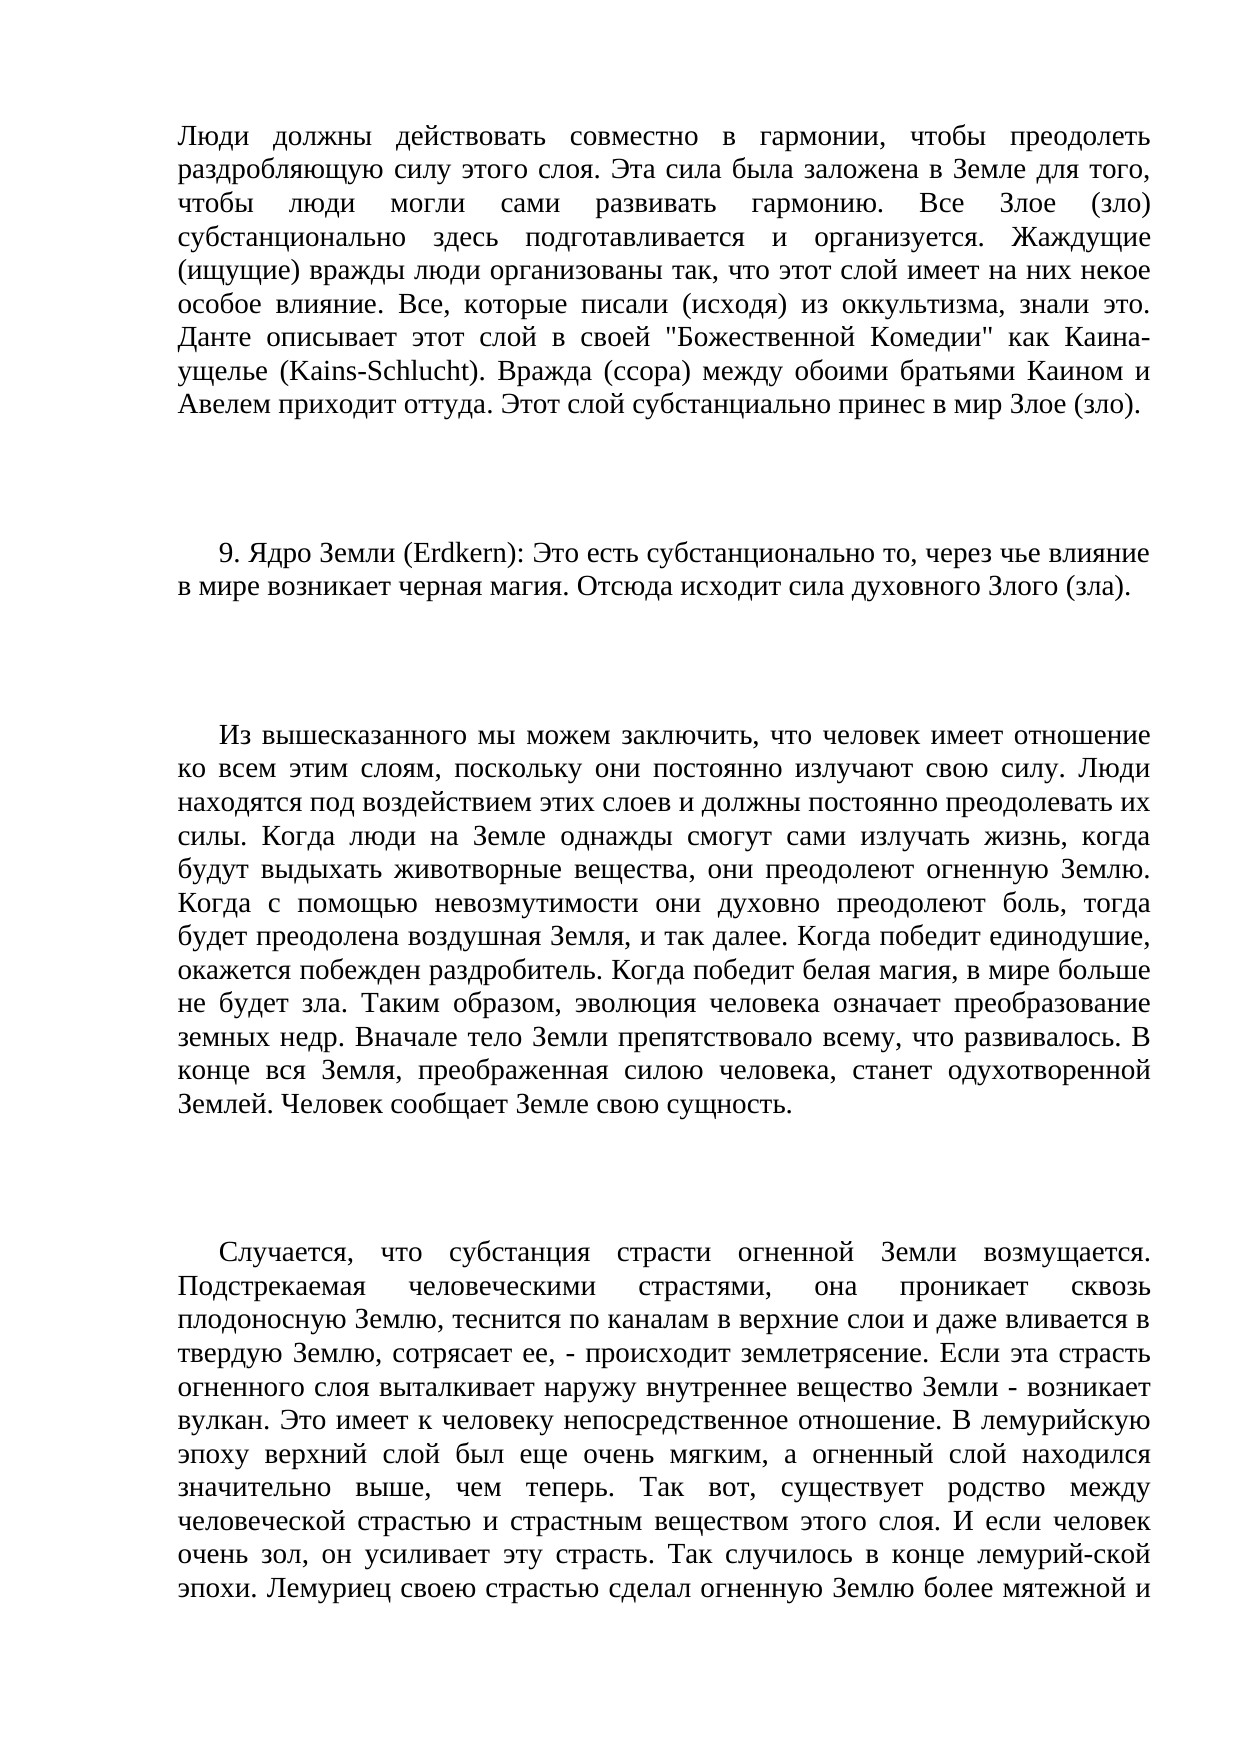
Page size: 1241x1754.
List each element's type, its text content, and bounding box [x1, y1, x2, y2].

text Из вышесказанного мы можем заключить, что человек имеет отношение ко всем этим слоям, поскольку они постоянно излучают свою силу. Люди находятся под воздействием этих слоев и должны постоянно преодолевать их силы. Когда люди на Земле однажды смогут сами излучать жизнь, когда будут выдыхать животворные вещества, они преодолеют огненную Землю. Когда с помощью невозмутимости они духовно преодолеют боль, тогда будет преодолена воздушная Земля, и так далее. Когда победит единодушие, окажется побежден раздробитель. Когда победит белая магия, в мире больше не будет зла. Таким образом, эволюция человека означает преобразование земных недр. Вначале тело Земли препятствовало всему, что развивалось. В конце вся Земля, преображенная силою человека, станет одухотворенной Землей. Человек сообщает Земле свою сущность. [177, 717, 1152, 1119]
text 9. Ядро Земли (Erdkern): Это есть субстанционально то, через чье влияние в мире возникает черная магия. Отсюда исходит сила духовного Злого (зла). [177, 535, 1152, 602]
text Люди должны действовать совместно в гармонии, чтобы преодолеть раздробляющую силу этого слоя. Эта сила была заложена в Земле для того, чтобы люди могли сами развивать гармонию. Все Злое (зло) субстанционально здесь подготавливается и организуется. Жаждущие (ищущие) вражды люди организованы так, что этот слой имеет на них некое особое влияние. Все, которые писали (исходя) из оккультизма, знали это. Данте описывает этот слой в своей "Божественной Комедии" как Каина-ущелье (Kains-Schlucht). Вражда (ссора) между обоими братьями Каином и Авелем приходит оттуда. Этот слой субстанциально принес в мир Злое (зло). [177, 118, 1152, 420]
text Случается, что субстанция страсти огненной Земли возмущается. Подстрекаемая человеческими страстями, она проникает сквозь плодоносную Землю, теснится по каналам в верхние слои и даже вливается в твердую Землю, сотрясает ее, - происходит землетрясение. Если эта страсть огненного слоя выталкивает наружу внутреннее вещество Земли - возникает вулкан. Это имеет к человеку непосредственное отношение. В лемурийскую эпоху верхний слой был еще очень мягким, а огненный слой находился значительно выше, чем теперь. Так вот, существует родство между человеческой страстью и страстным веществом этого слоя. И если человек очень зол, он усиливает эту страсть. Так случилось в конце лемурий-ской эпохи. Лемуриец своею страстью сделал огненную Землю более мятежной и [177, 1234, 1152, 1603]
